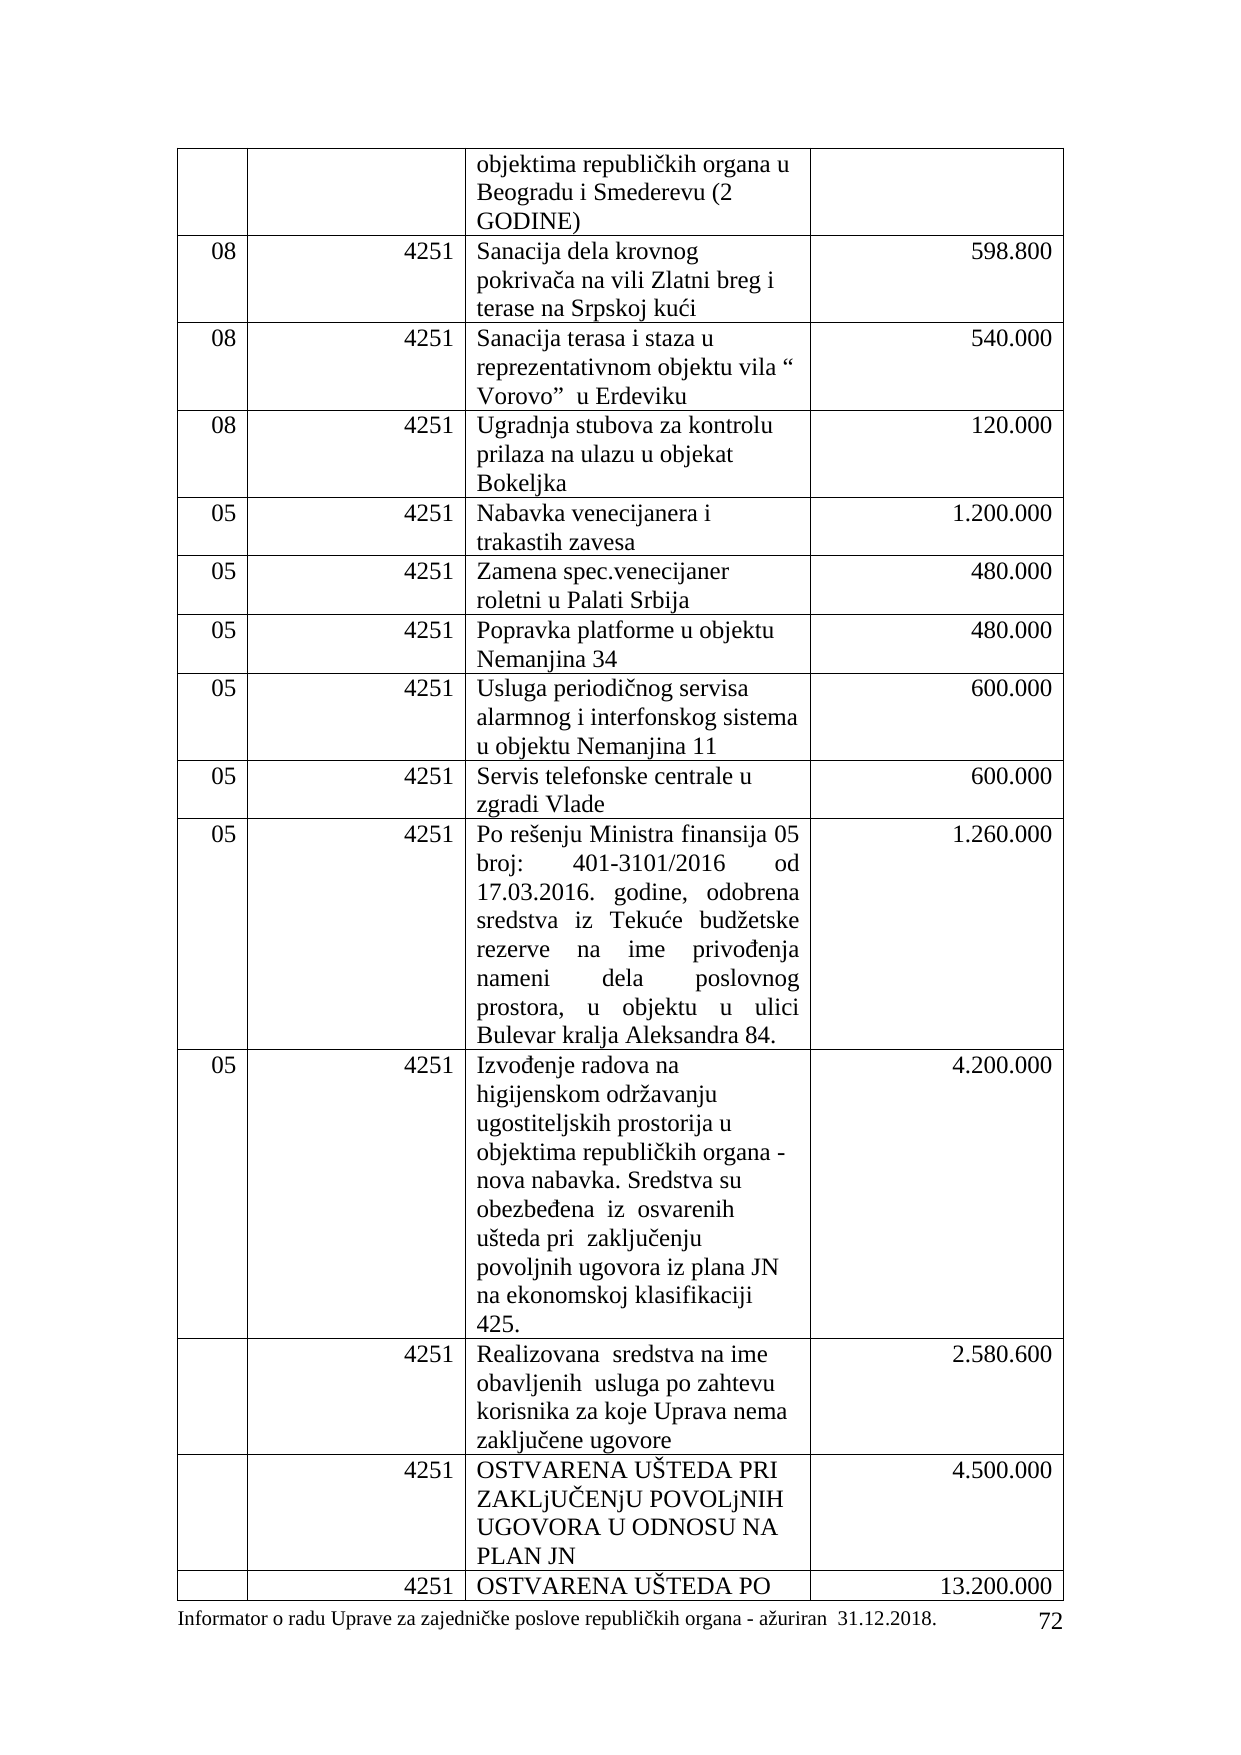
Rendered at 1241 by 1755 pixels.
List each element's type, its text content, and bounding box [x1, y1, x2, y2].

table_cell 08 [178, 236, 247, 322]
table_cell Usluga periodičnog servisa alarmnog i interfonskog sistema u objektu Nemanjina 11 [466, 674, 810, 760]
table_cell OSTVARENA UŠTEDA PRI ZAKLjUČENјU POVOLjNIH UGOVORA U ODNOSU NA PLAN JN [466, 1455, 810, 1570]
table_cell [811, 149, 1063, 235]
table_cell 4251 [248, 819, 465, 1049]
table_cell 1.200.000 [811, 498, 1063, 555]
table_cell 05 [178, 761, 247, 818]
table_cell [178, 1571, 247, 1600]
table_cell 08 [178, 411, 247, 497]
table_cell [248, 149, 465, 235]
table_cell 05 [178, 819, 247, 1049]
table_cell 4251 [248, 1571, 465, 1600]
table_cell 4251 [248, 1339, 465, 1454]
table_cell [178, 1455, 247, 1570]
table_cell 4251 [248, 323, 465, 409]
table_cell 2.580.600 [811, 1339, 1063, 1454]
table_cell 4251 [248, 1050, 465, 1338]
table_cell 4251 [248, 674, 465, 760]
table_cell 05 [178, 615, 247, 672]
table_cell 120.000 [811, 411, 1063, 497]
table_cell 13.200.000 [811, 1571, 1063, 1600]
table_cell OSTVARENA UŠTEDA PO [466, 1571, 810, 1600]
table_cell Popravka platforme u objektu Nemanjina 34 [466, 615, 810, 672]
table_cell 05 [178, 674, 247, 760]
table_cell 4251 [248, 498, 465, 555]
table_cell 4.200.000 [811, 1050, 1063, 1338]
table_cell Ugradnja stubova za kontrolu prilaza na ulazu u objekat Bokelјka [466, 411, 810, 497]
table_cell 1.260.000 [811, 819, 1063, 1049]
table_cell objektima republičkih organa u Beogradu i Smederevu (2 GODINE) [466, 149, 810, 235]
table_cell Po rešenju Ministra finansija 05 broj: 401-3101/2016 od 17.03.2016. godine, odobrena sredstva iz Tekuće budžetske rezerve na ime privođenja nameni dela poslovnog prostora, u objektu u ulici Bulevar kralјa Aleksandra 84. [466, 819, 810, 1049]
table_cell [178, 149, 247, 235]
table_cell Realizovana sredstva na ime obavlјenih usluga po zahtevu korisnika za koje Uprava nema zaklјučene ugovore [466, 1339, 810, 1454]
table_cell Servis telefonske centrale u zgradi Vlade [466, 761, 810, 818]
table_cell 05 [178, 1050, 247, 1338]
table_cell 08 [178, 323, 247, 409]
table_cell 05 [178, 498, 247, 555]
table_cell [178, 1339, 247, 1454]
table_cell 480.000 [811, 615, 1063, 672]
table_cell 480.000 [811, 556, 1063, 614]
table_cell 598.800 [811, 236, 1063, 322]
table_cell 4251 [248, 761, 465, 818]
table_cell 600.000 [811, 674, 1063, 760]
table_cell Nabavka venecijanera i trakastih zavesa [466, 498, 810, 555]
table_cell 4251 [248, 411, 465, 497]
table_cell Sanacija terasa i staza u reprezentativnom objektu vila “ Vorovo” u Erdeviku [466, 323, 810, 409]
table_cell 540.000 [811, 323, 1063, 409]
table_cell Izvođenje radova na higijenskom održavanju ugostitelјskih prostorija u objektima republičkih organa - nova nabavka. Sredstva su obezbeđena iz osvarenih ušteda pri zaklјučenju povolјnih ugovora iz plana JN na ekonomskoj klasifikaciji 425. [466, 1050, 810, 1338]
table_cell 4251 [248, 556, 465, 614]
table_cell 05 [178, 556, 247, 614]
table_cell 4.500.000 [811, 1455, 1063, 1570]
table_cell 600.000 [811, 761, 1063, 818]
table_cell 4251 [248, 615, 465, 672]
table_cell Zamena spec.venecijaner roletni u Palati Srbija [466, 556, 810, 614]
table_cell Sanacija dela krovnog pokrivača na vili Zlatni breg i terase na Srpskoj kući [466, 236, 810, 322]
table_cell 4251 [248, 1455, 465, 1570]
table_cell 4251 [248, 236, 465, 322]
